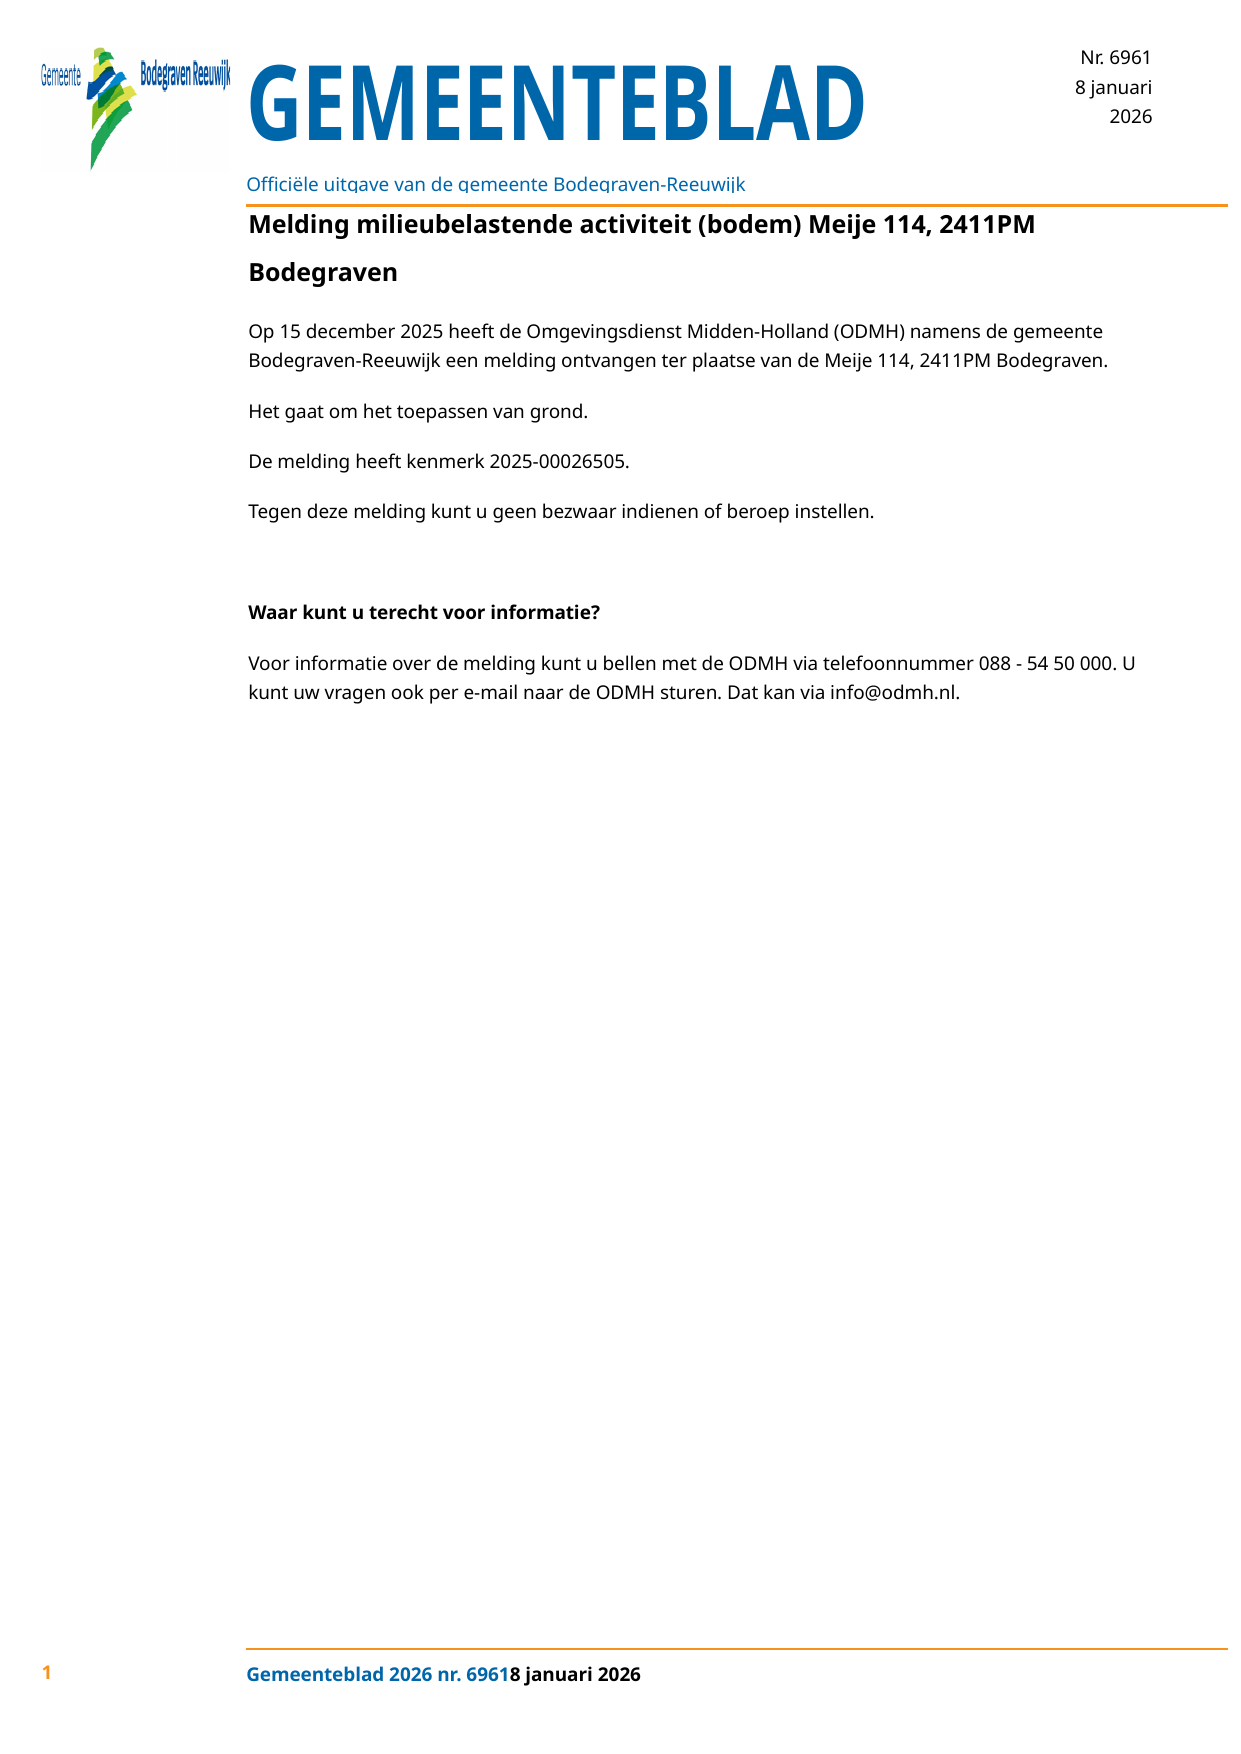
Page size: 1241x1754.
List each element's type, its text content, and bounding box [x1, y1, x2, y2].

text Op 15 december 2025 heeft de Omgevingsdienst Midden-Holland (ODMH) namens de gemeente Bodegraven-Reeuwijk een melding ontvangen ter plaatse van de Meije 114, 2411PM Bodegraven. [248, 318, 1152, 373]
text Waar kunt u terecht voor informatie? [248, 599, 1152, 625]
text Tegen deze melding kunt u geen bezwaar indienen of beroep instellen. [248, 499, 1152, 524]
text Voor informatie over de melding kunt u bellen met de ODMH via telefoonnummer 088 - 54 50 000. U kunt uw vragen ook per e-mail naar de ODMH sturen. Dat kan via info@odmh.nl. [248, 650, 1152, 705]
text De melding heeft kenmerk 2025-00026505. [248, 448, 1152, 474]
text Melding milieubelastende activiteit (bodem) Meije 114, 2411PM Bodegraven [248, 207, 1152, 288]
picture [41, 47, 231, 172]
text Het gaat om het toepassen van grond. [248, 398, 1152, 424]
